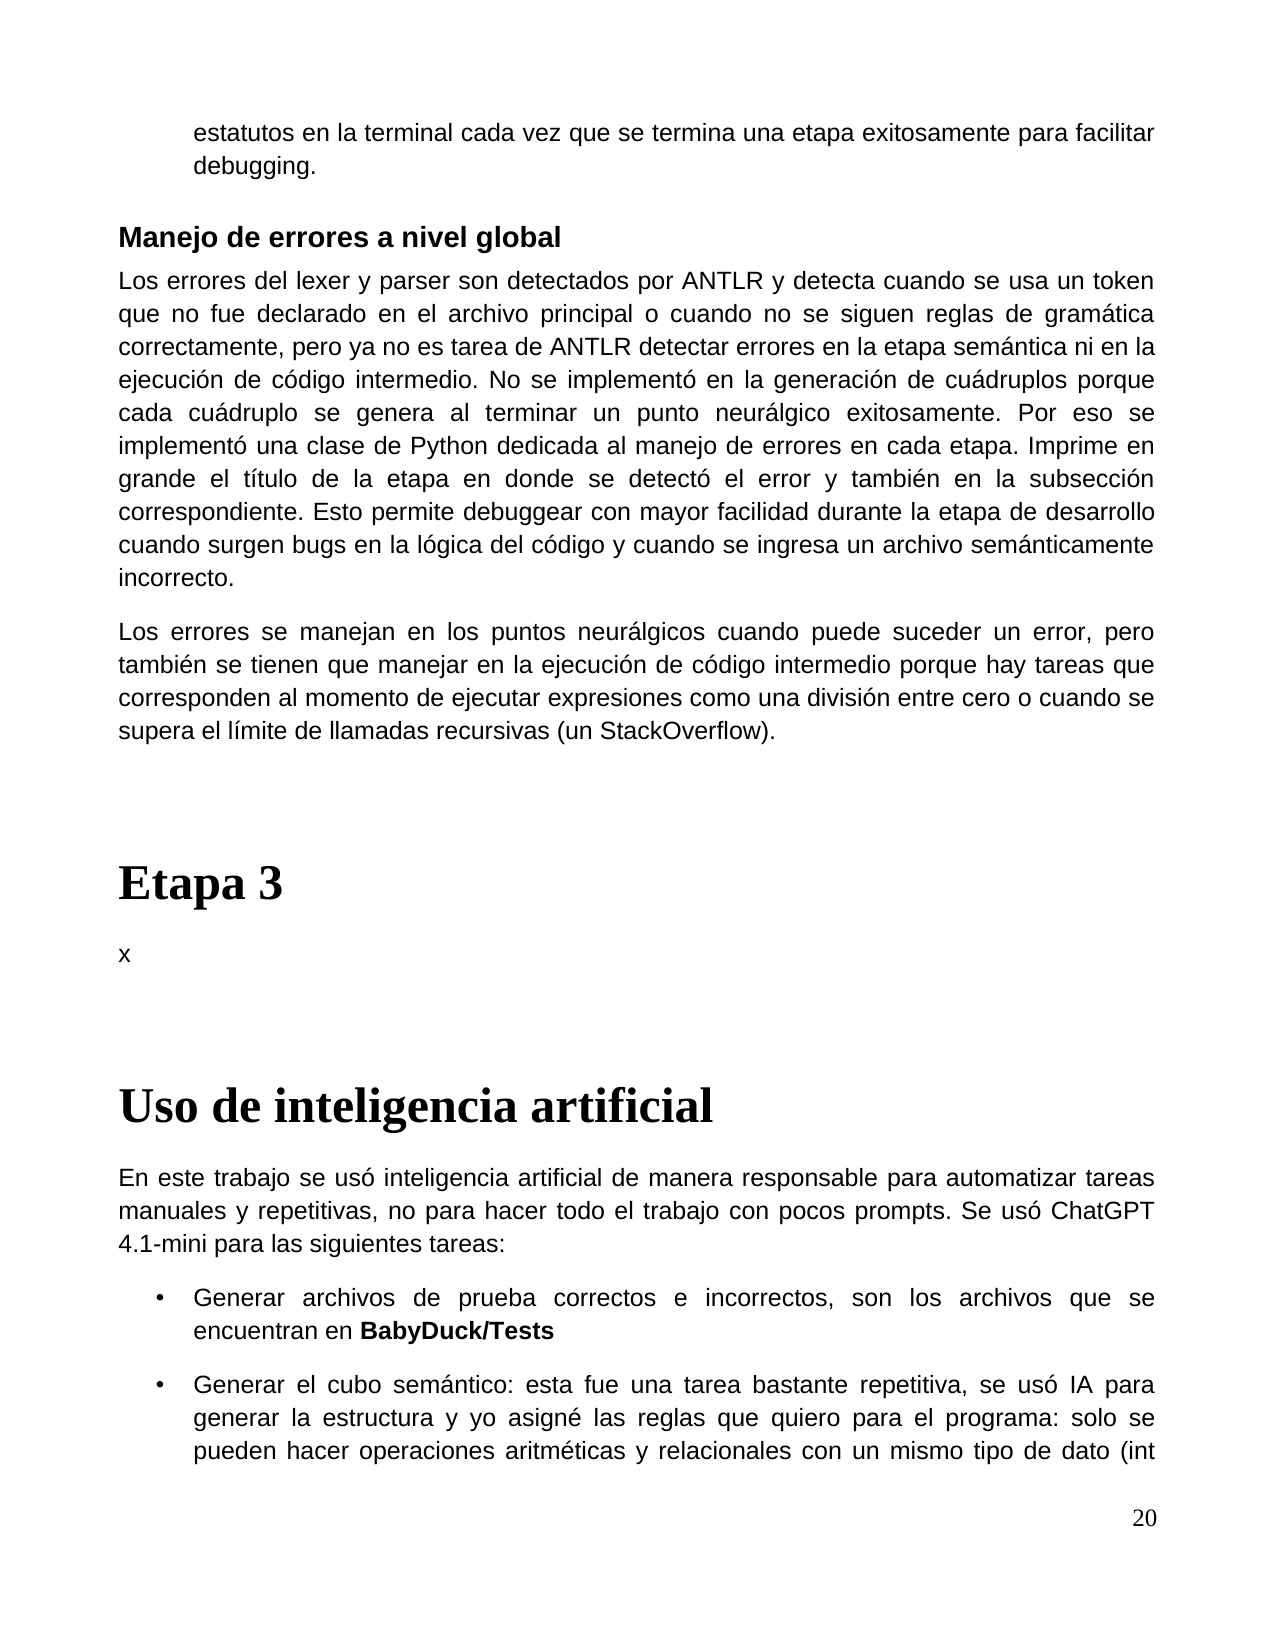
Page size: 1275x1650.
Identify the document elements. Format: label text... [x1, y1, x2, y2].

subtitle Uso de inteligencia artificial [118, 1076, 1157, 1134]
subtitle Manejo de errores a nivel global [118, 219, 1157, 253]
text x [118, 939, 1157, 968]
list Generar el cubo semántico: esta fue una tarea bastante repetitiva, se usó IA para generar la estructura y yo asigné las reglas que quiero para el programa: solo se pueden hacer operaciones aritméticas y relacionales con un mismo tipo de dato (int [156, 1370, 1157, 1464]
list Generar archivos de prueba correctos e incorrectos, son los archivos que se encuentran en BabyDuck/Tests [156, 1283, 1157, 1344]
text Los errores se manejan en los puntos neurálgicos cuando puede suceder un error, pero también se tienen que manejar en la ejecución de código intermedio porque hay tareas que corresponden al momento de ejecutar expresiones como una división entre cero o cuando se supera el límite de llamadas recursivas (un StackOverflow). [118, 617, 1157, 744]
subtitle Etapa 3 [118, 853, 1157, 910]
text En este trabajo se usó inteligencia artificial de manera responsable para automatizar tareas manuales y repetitivas, no para hacer todo el trabajo con pocos prompts. Se usó ChatGPT 4.1-mini para las siguientes tareas: [118, 1163, 1157, 1258]
list estatutos en la terminal cada vez que se termina una etapa exitosamente para facilitar debugging. [156, 118, 1157, 180]
text Los errores del lexer y parser son detectados por ANTLR y detecta cuando se usa un token que no fue declarado en el archivo principal o cuando no se siguen reglas de gramática correctamente, pero ya no es tarea de ANTLR detectar errores en la etapa semántica ni en la ejecución de código intermedio. No se implementó en la generación de cuádruplos porque cada cuádruplo se genera al terminar un punto neurálgico exitosamente. Por eso se implementó una clase de Python dedicada al manejo de errores en cada etapa. Imprime en grande el título de la etapa en donde se detectó el error y también en la subsección correspondiente. Esto permite debuggear con mayor facilidad durante la etapa de desarrollo cuando surgen bugs en la lógica del código y cuando se ingresa un archivo semánticamente incorrecto. [118, 266, 1157, 592]
